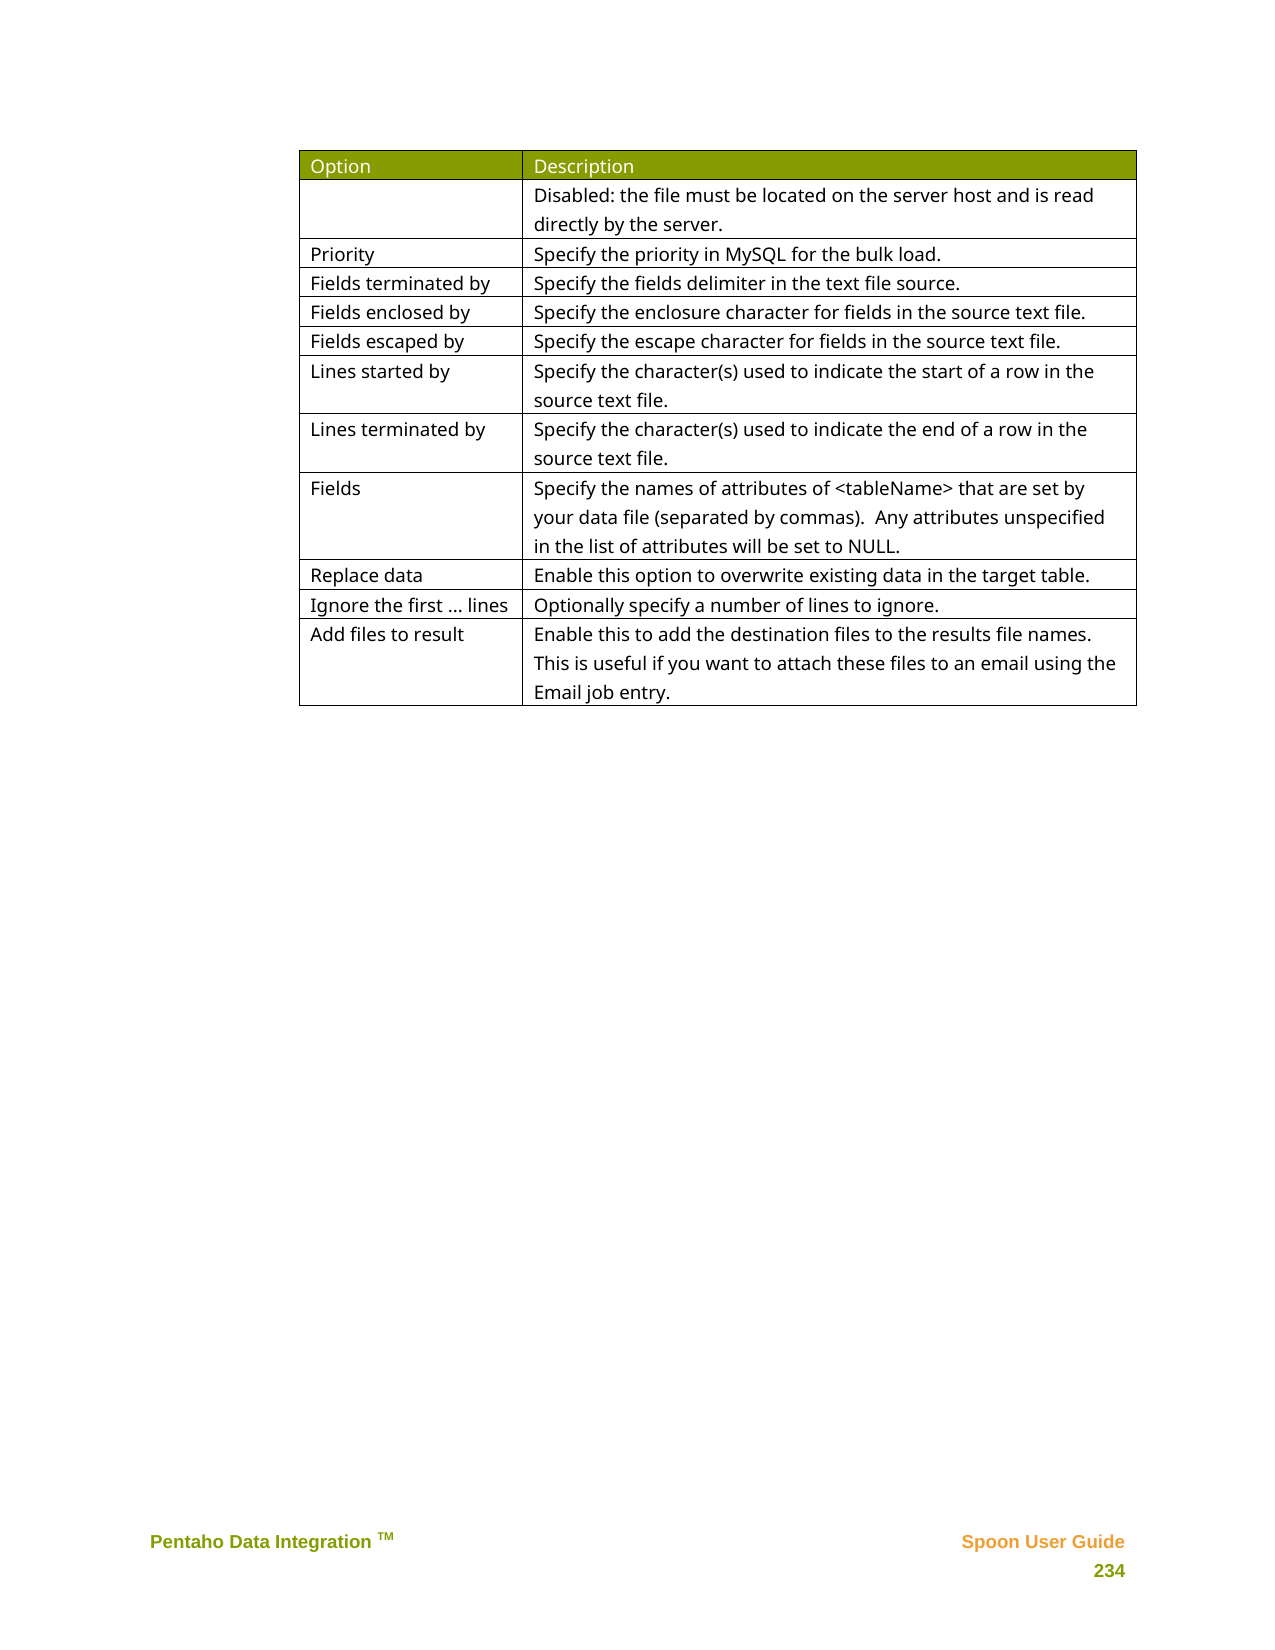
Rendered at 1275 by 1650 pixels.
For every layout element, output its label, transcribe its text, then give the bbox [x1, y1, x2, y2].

table_cell Specify the escape character for fields in the source text file. [523, 327, 1136, 355]
table_cell Ignore the first ... lines [300, 590, 522, 618]
table_cell Lines terminated by [300, 414, 522, 472]
table_cell Enable this option to overwrite existing data in the target table. [523, 560, 1136, 588]
table_cell Enable this to add the destination files to the results file names. This is useful if you want to attach these files to an email using the Email job entry. [523, 619, 1136, 705]
table_cell Specify the priority in MySQL for the bulk load. [523, 239, 1136, 267]
table_cell Specify the character(s) used to indicate the end of a row in the source text file. [523, 414, 1136, 472]
table_cell [300, 180, 522, 238]
table_cell Add files to result [300, 619, 522, 705]
table_cell Disabled: the file must be located on the server host and is read directly by the server. [523, 180, 1136, 238]
table_cell Replace data [300, 560, 522, 588]
table_cell Fields enclosed by [300, 297, 522, 326]
table_cell Specify the character(s) used to indicate the start of a row in the source text file. [523, 356, 1136, 413]
table_cell Specify the fields delimiter in the text file source. [523, 268, 1136, 296]
table_header Description [523, 151, 1136, 179]
table_cell Specify the names of attributes of <tableName> that are set by your data file (separated by commas). Any attributes unspecified in the list of attributes will be set to NULL. [523, 473, 1136, 559]
table_cell Priority [300, 239, 522, 267]
table_cell Fields escaped by [300, 327, 522, 355]
table_cell Fields terminated by [300, 268, 522, 296]
table_header Option [300, 151, 522, 179]
table_cell Fields [300, 473, 522, 559]
table_cell Specify the enclosure character for fields in the source text file. [523, 297, 1136, 326]
table_cell Optionally specify a number of lines to ignore. [523, 590, 1136, 618]
table_cell Lines started by [300, 356, 522, 413]
